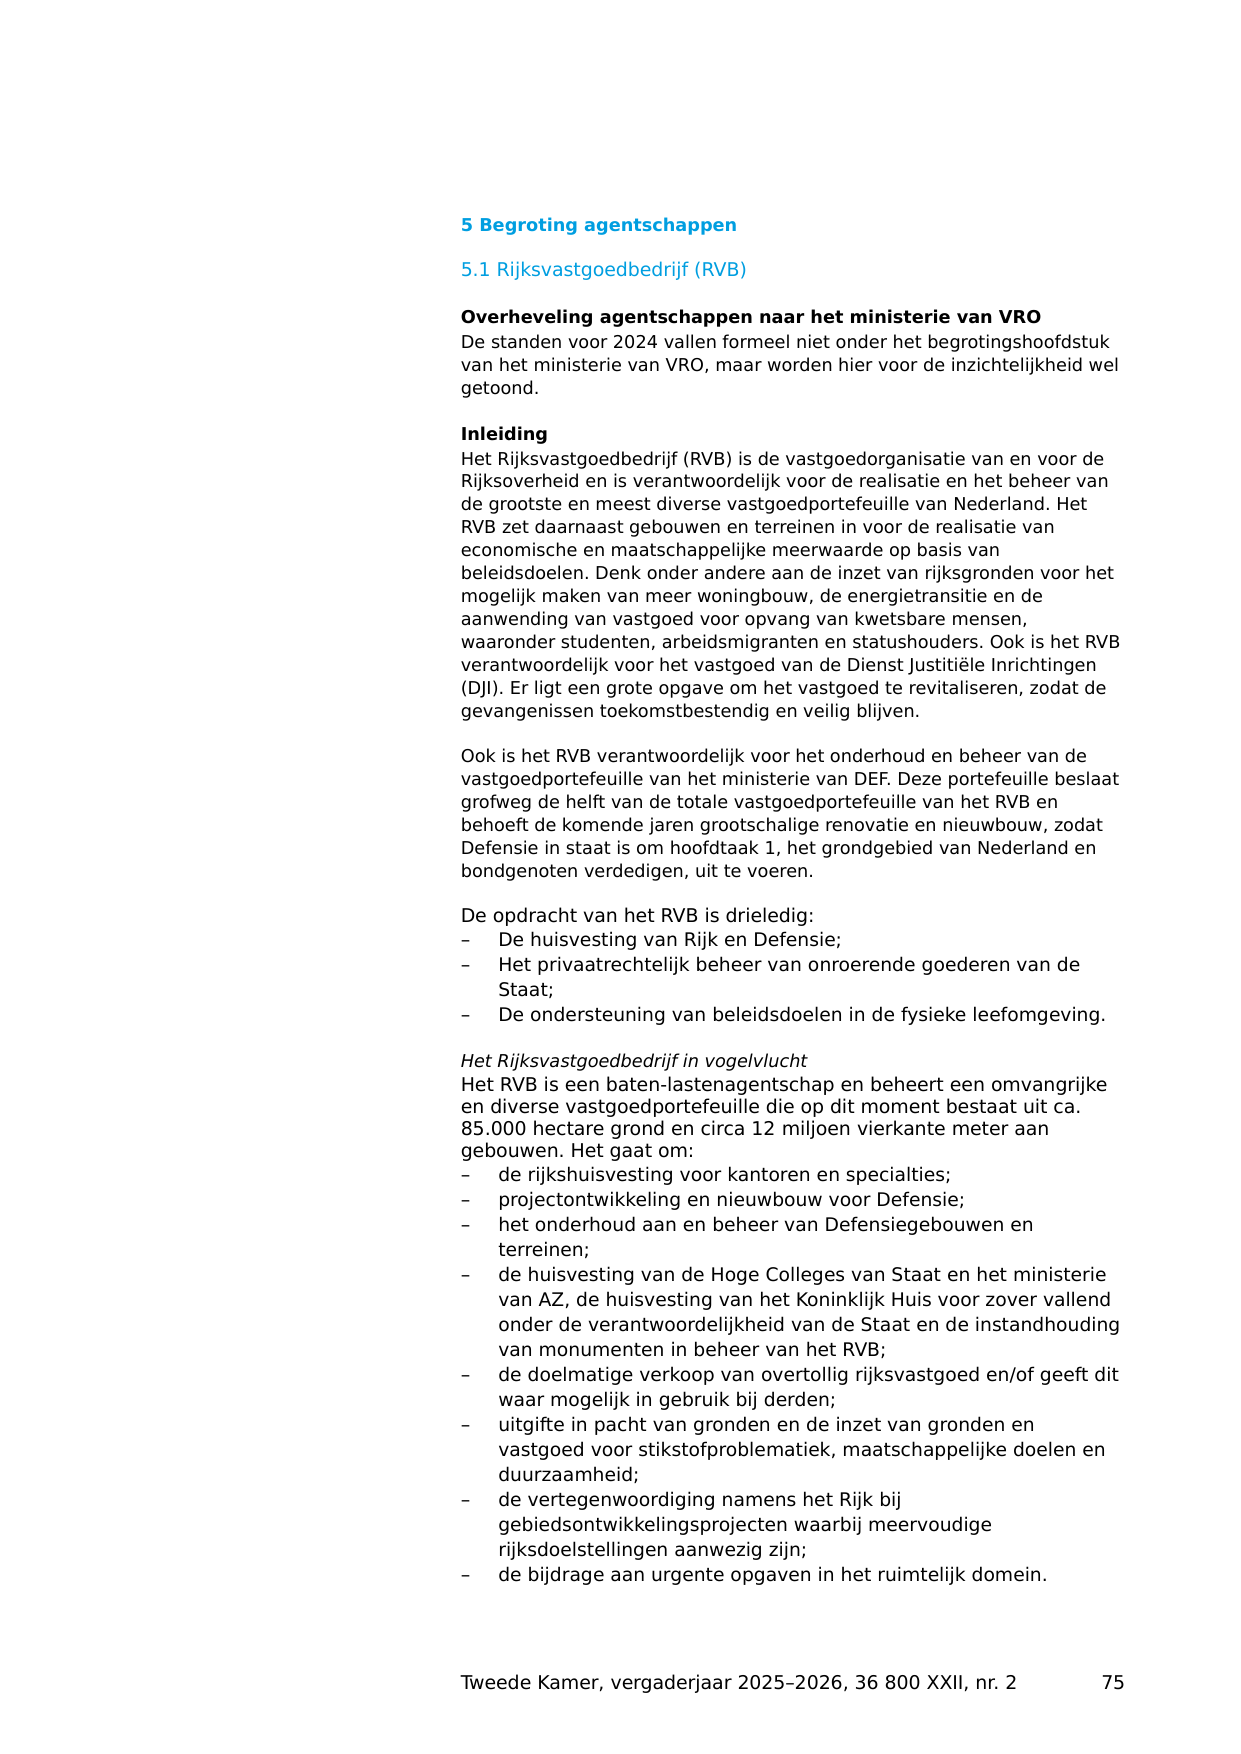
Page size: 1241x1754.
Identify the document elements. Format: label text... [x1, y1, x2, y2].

list Het privaatrechtelijk beheer van onroerende goederen van de Staat; [461, 952, 1125, 1002]
text Het Rijksvastgoedbedrijf in vogelvlucht [461, 1049, 1125, 1072]
list uitgifte in pacht van gronden en de inzet van gronden en vastgoed voor stikstofproblematiek, maatschappelijke doelen en duurzaamheid; [461, 1412, 1125, 1487]
text Het Rijksvastgoedbedrijf (RVB) is de vastgoedorganisatie van en voor de Rijksoverheid en is verantwoordelijk voor de realisatie en het beheer van de grootste en meest diverse vastgoedportefeuille van Nederland. Het RVB zet daarnaast gebouwen en terreinen in voor de realisatie van economische en maatschappelijke meerwaarde op basis van beleidsdoelen. Denk onder andere aan de inzet van rijksgronden voor het mogelijk maken van meer woningbouw, de energietransitie en de aanwending van vastgoed voor opvang van kwetsbare mensen, waaronder studenten, arbeidsmigranten en statushouders. Ook is het RVB verantwoordelijk voor het vastgoed van de Dienst Justitiële Inrichtingen (DJI). Er ligt een grote opgave om het vastgoed te revitaliseren, zodat de gevangenissen toekomstbestendig en veilig blijven. [461, 447, 1125, 722]
list de rijkshuisvesting voor kantoren en specialties; [461, 1162, 1125, 1187]
list de doelmatige verkoop van overtollig rijksvastgoed en/of geeft dit waar mogelijk in gebruik bij derden; [461, 1362, 1125, 1412]
title 5 Begroting agentschappen [461, 213, 1125, 236]
text De opdracht van het RVB is drieledig: [461, 905, 1125, 927]
list het onderhoud aan en beheer van Defensiegebouwen en terreinen; [461, 1212, 1125, 1262]
list De ondersteuning van beleidsdoelen in de fysieke leefomgeving. [461, 1002, 1125, 1027]
text De standen voor 2024 vallen formeel niet onder het begrotingshoofdstuk van het ministerie van VRO, maar worden hier voor de inzichtelijkheid wel getoond. [461, 330, 1125, 399]
list de bijdrage aan urgente opgaven in het ruimtelijk domein. [461, 1562, 1125, 1587]
text Overheveling agentschappen naar het ministerie van VRO [461, 305, 1125, 328]
text Ook is het RVB verantwoordelijk voor het onderhoud en beheer van de vastgoedportefeuille van het ministerie van DEF. Deze portefeuille beslaat grofweg de helft van de totale vastgoedportefeuille van het RVB en behoeft de komende jaren grootschalige renovatie en nieuwbouw, zodat Defensie in staat is om hoofdtaak 1, het grondgebied van Nederland en bondgenoten verdedigen, uit te voeren. [461, 744, 1125, 882]
title 5.1 Rijksvastgoedbedrijf (RVB) [461, 259, 1125, 281]
list projectontwikkeling en nieuwbouw voor Defensie; [461, 1187, 1125, 1212]
list De huisvesting van Rijk en Defensie; [461, 927, 1125, 952]
list de huisvesting van de Hoge Colleges van Staat en het ministerie van AZ, de huisvesting van het Koninklijk Huis voor zover vallend onder de verantwoordelijkheid van de Staat en de instandhouding van monumenten in beheer van het RVB; [461, 1262, 1125, 1362]
list de vertegenwoordiging namens het Rijk bij gebiedsontwikkelingsprojecten waarbij meervoudige rijksdoelstellingen aanwezig zijn; [461, 1487, 1125, 1562]
text Inleiding [461, 422, 1125, 444]
text Het RVB is een baten-lastenagentschap en beheert een omvangrijke en diverse vastgoedportefeuille die op dit moment bestaat uit ca. 85.000 hectare grond en circa 12 miljoen vierkante meter aan gebouwen. Het gaat om: [461, 1074, 1125, 1162]
